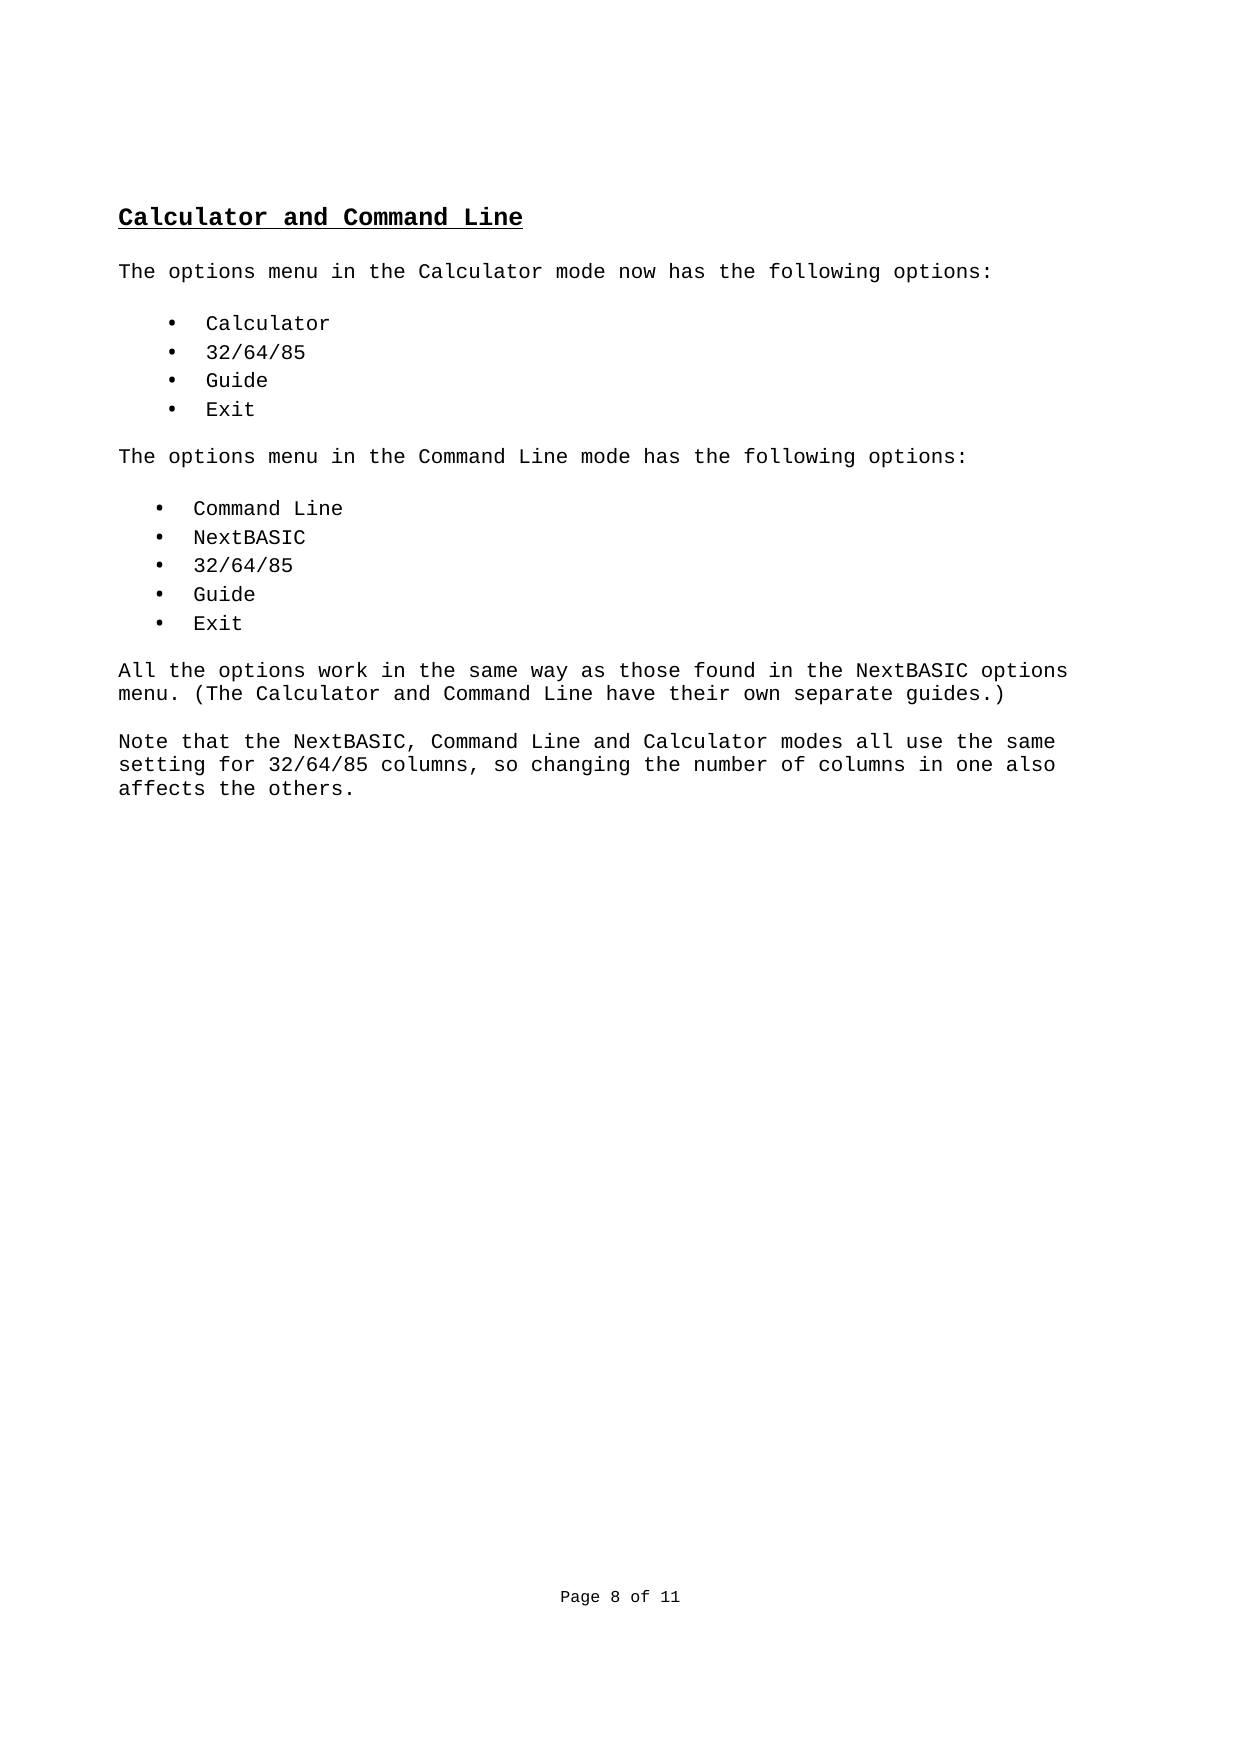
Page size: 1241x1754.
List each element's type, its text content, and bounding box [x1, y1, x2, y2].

list Exit [168, 394, 1122, 422]
list Guide [168, 365, 1122, 394]
text Calculator and Command Line [118, 204, 1122, 233]
list 32/64/85 [156, 551, 1122, 579]
list Calculator [168, 308, 1122, 337]
text All the options work in the same way as those found in the NextBASIC options menu. (The Calculator and Command Line have their own separate guides.) [118, 660, 1122, 707]
text Note that the NextBASIC, Command Line and Calculator modes all use the same setting for 32/64/85 columns, so changing the number of columns in one also affects the others. [118, 731, 1122, 802]
list Command Line [156, 493, 1122, 522]
list NextBASIC [156, 522, 1122, 551]
list 32/64/85 [168, 337, 1122, 365]
list Guide [156, 579, 1122, 608]
text The options menu in the Command Line mode has the following options: [118, 446, 1122, 470]
list Exit [156, 608, 1122, 636]
text The options menu in the Calculator mode now has the following options: [118, 261, 1122, 285]
